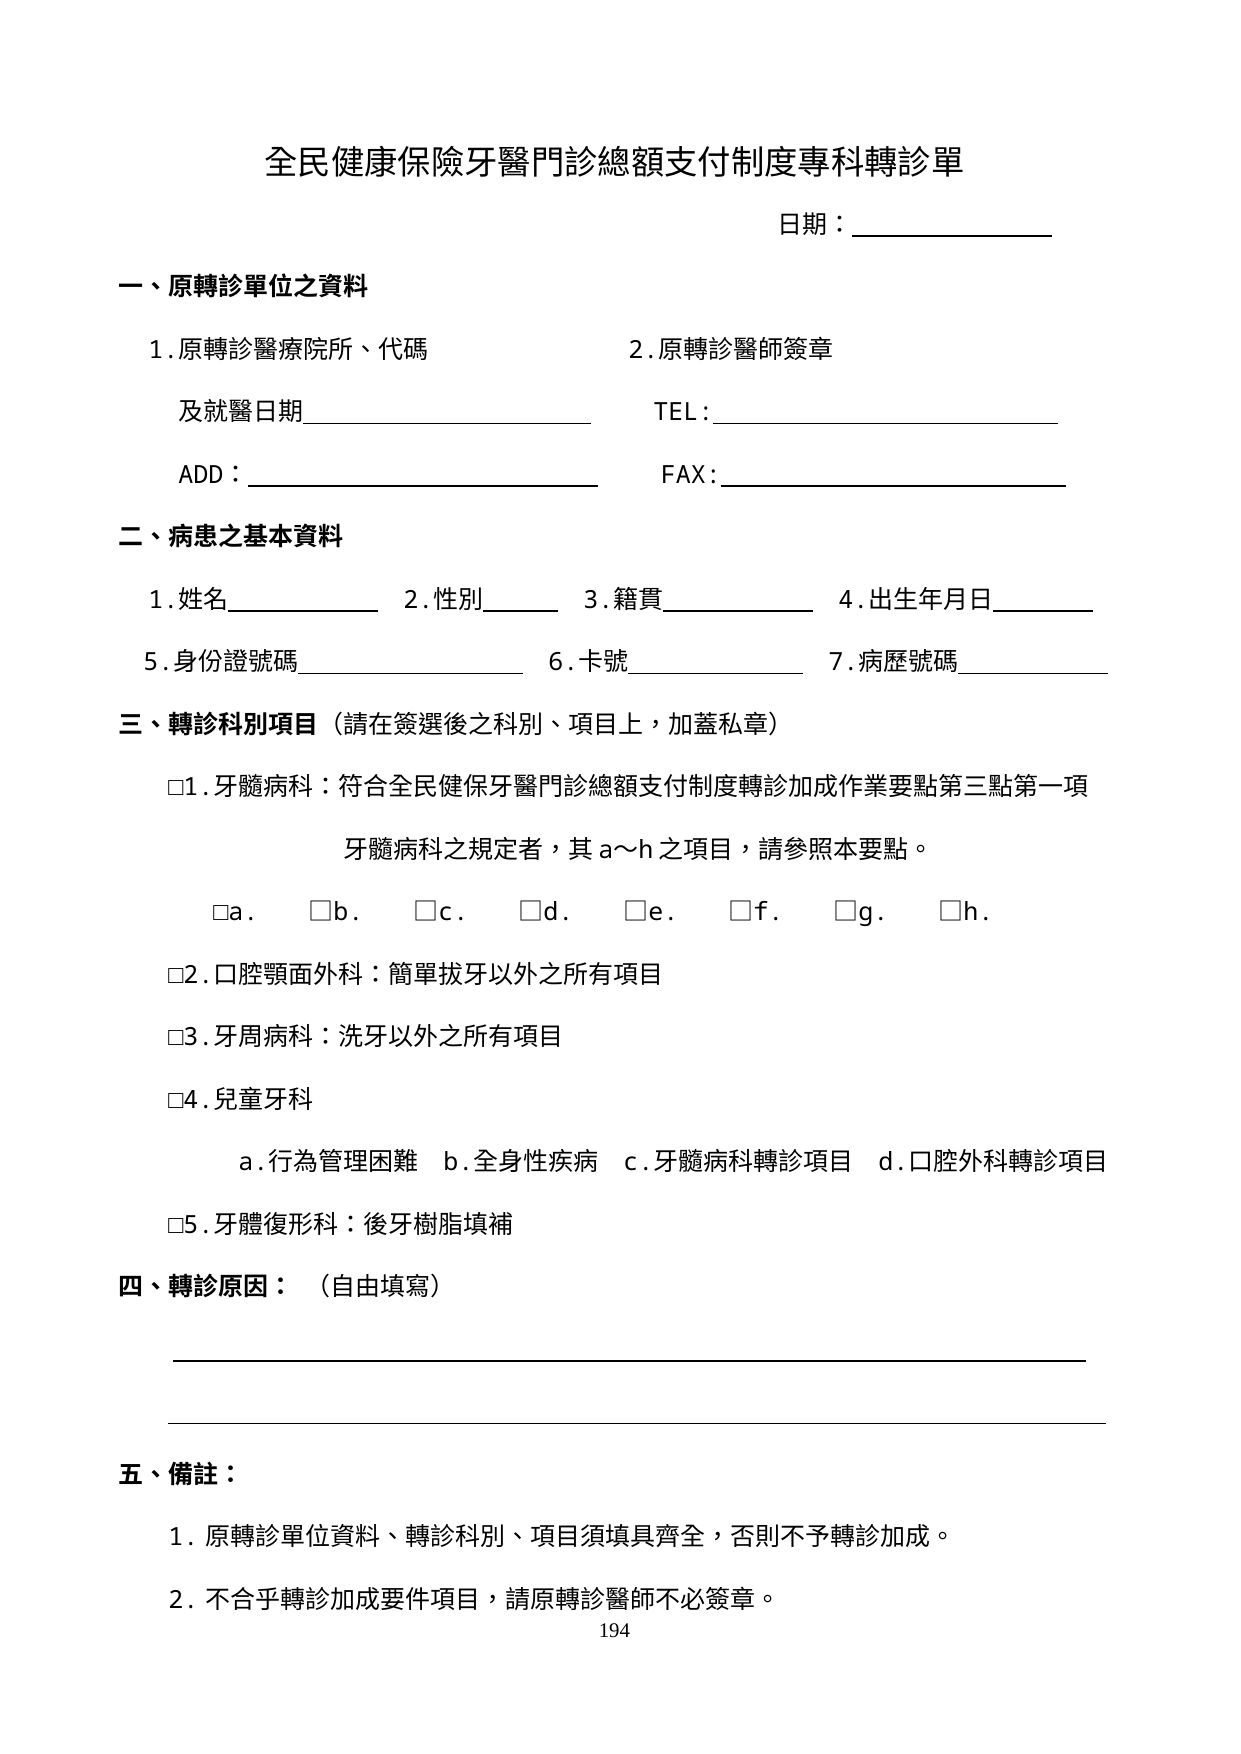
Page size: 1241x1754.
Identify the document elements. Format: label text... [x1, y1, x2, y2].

text ADD： FAX: [118, 431, 1110, 493]
list 不合乎轉診加成要件項目，請原轉診醫師不必簽章。 [168, 1556, 1110, 1618]
text 1.姓名 2.性別 3.籍貫 4.出生年月日 5.身份證號碼 6.卡號 7.病歷號碼 [118, 556, 1110, 681]
text 一、原轉診單位之資料 [118, 243, 1110, 306]
text □1.牙髓病科：符合全民健保牙醫門診總額支付制度轉診加成作業要點第三點第一項 [118, 743, 1110, 806]
text 全民健康保險牙醫門診總額支付制度專科轉診單 [118, 118, 1110, 181]
text 及就醫日期 TEL: [118, 368, 1110, 431]
text □3.牙周病科：洗牙以外之所有項目 [118, 993, 1110, 1056]
text 五、備註： [118, 1431, 1110, 1493]
list 原轉診單位資料、轉診科別、項目須填具齊全，否則不予轉診加成。 [168, 1493, 1110, 1556]
text □4.兒童牙科 [118, 1056, 1110, 1118]
text □2.口腔顎面外科：簡單拔牙以外之所有項目 [118, 931, 1110, 993]
text 二、病患之基本資料 [118, 493, 1110, 556]
text 1.原轉診醫療院所、代碼 2.原轉診醫師簽章 [118, 306, 1110, 368]
text 三、轉診科別項目（請在簽選後之科別、項目上，加蓋私章） [118, 681, 1110, 743]
text □a. □b. □c. □d. □e. □f. □g. □h. [118, 868, 1110, 931]
text □5.牙體復形科：後牙樹脂填補 [118, 1181, 1110, 1243]
text 日期： [118, 181, 1110, 243]
text 牙髓病科之規定者，其a～h之項目，請參照本要點。 [118, 806, 1110, 868]
text a.行為管理困難 b.全身性疾病 c.牙髓病科轉診項目 d.口腔外科轉診項目 [118, 1118, 1110, 1181]
text 四、轉診原因： （自由填寫） [118, 1243, 1110, 1306]
